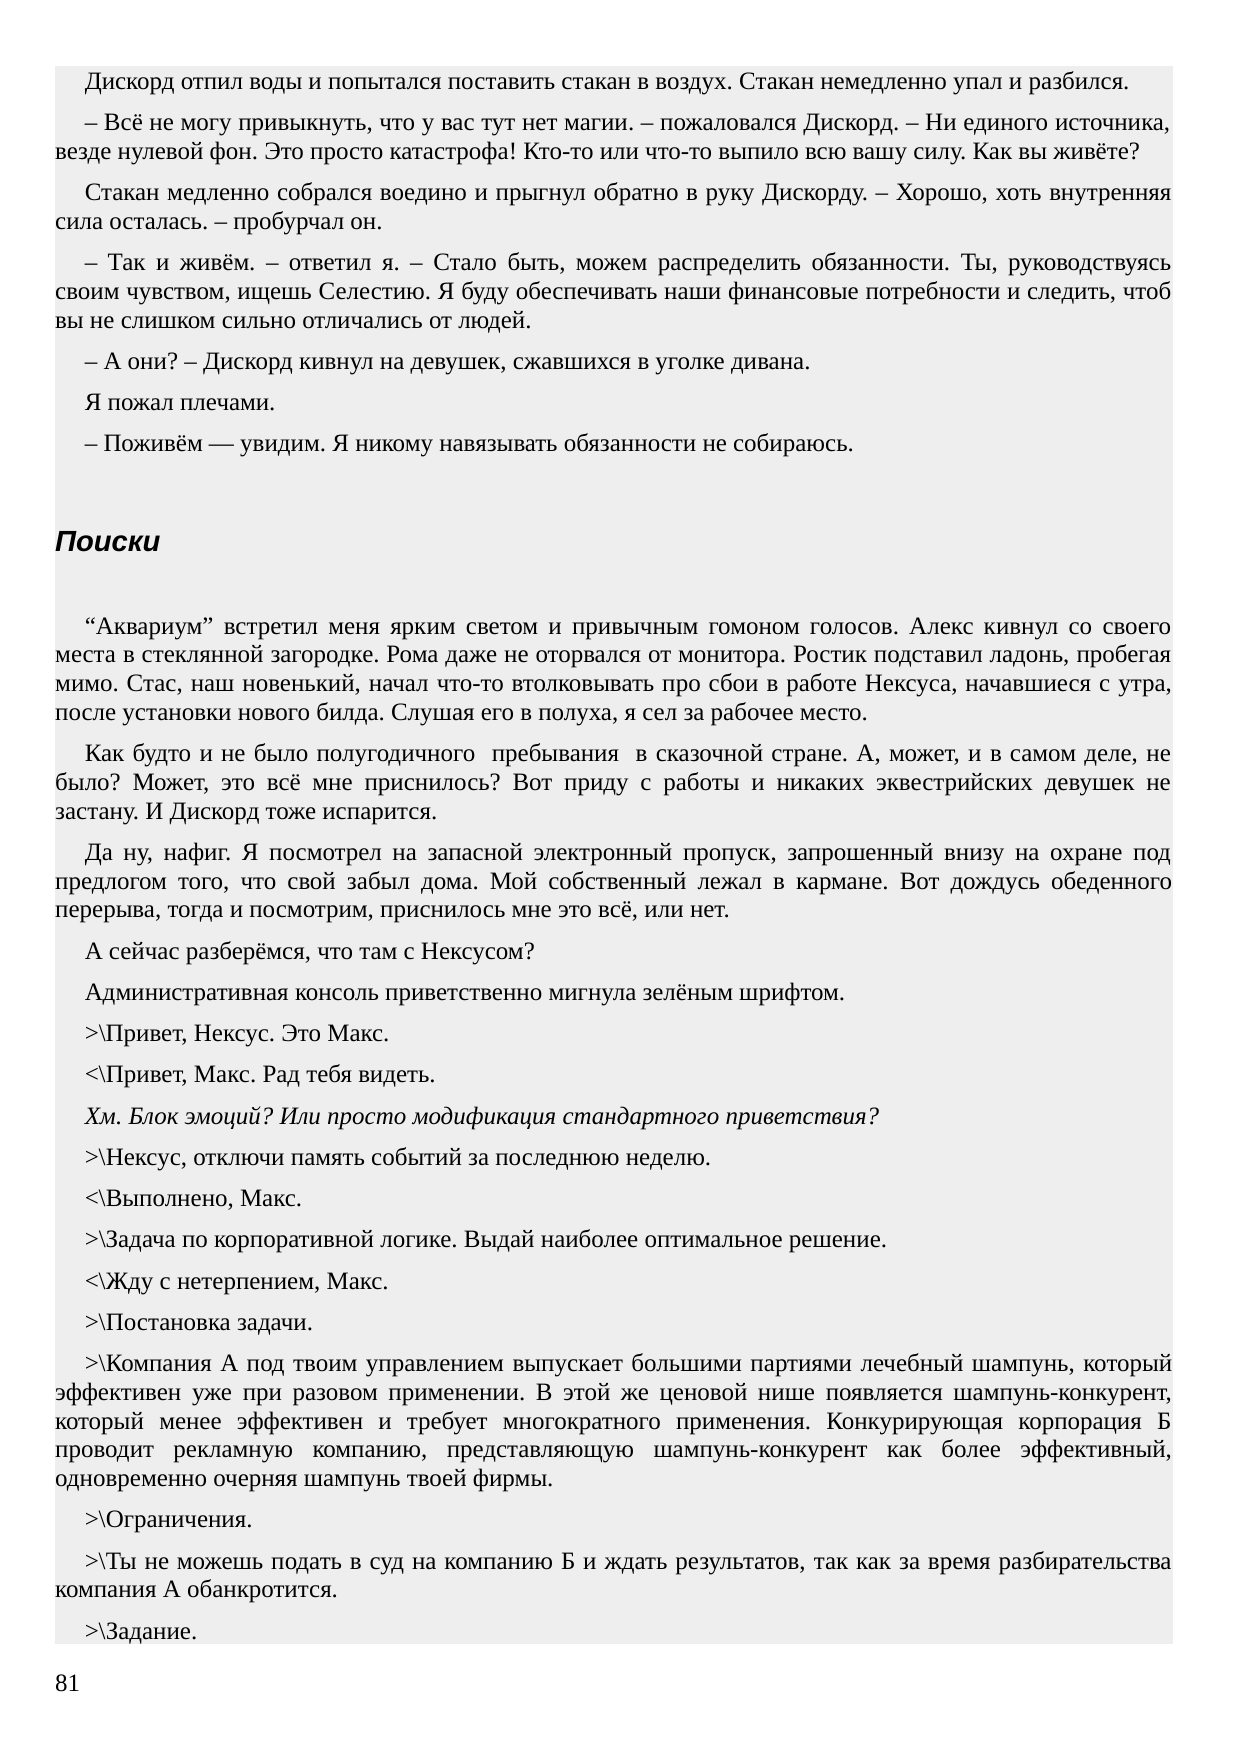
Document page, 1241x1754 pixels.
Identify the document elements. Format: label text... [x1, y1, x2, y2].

text – Так и живём. – ответил я. – Стало быть, можем распределить обязанности. Ты, руководствуясь своим чувством, ищешь Селестию. Я буду обеспечивать наши финансовые потребности и следить, чтоб вы не слишком сильно отличались от людей. [55, 247, 1173, 333]
text >\Привет, Нексус. Это Макс. [55, 1018, 1173, 1047]
text – Всё не могу привыкнуть, что у вас тут нет магии. – пожаловался Дискорд. – Ни единого источника, везде нулевой фон. Это просто катастрофа! Кто-то или что-то выпило всю вашу силу. Как вы живёте? [55, 107, 1173, 165]
text >\Нексус, отключи память событий за последнюю неделю. [55, 1142, 1173, 1171]
text >\Постановка задачи. [55, 1307, 1173, 1336]
text – А они? – Дискорд кивнул на девушек, сжавшихся в уголке дивана. [55, 346, 1173, 375]
text “Аквариум” встретил меня ярким светом и привычным гомоном голосов. Алекс кивнул со своего места в стеклянной загородке. Рома даже не оторвался от монитора. Ростик подставил ладонь, пробегая мимо. Стас, наш новенький, начал что-то втолковывать про сбои в работе Нексуса, начавшиеся с утра, после установки нового билда. Слушая его в полуха, я сел за рабочее место. [55, 611, 1173, 726]
text Административная консоль приветственно мигнула зелёным шрифтом. [55, 977, 1173, 1006]
subtitle Поиски [55, 523, 1173, 557]
text <\Выполнено, Макс. [55, 1183, 1173, 1212]
text А сейчас разберёмся, что там с Нексусом? [55, 936, 1173, 964]
text >\Задание. [55, 1616, 1173, 1644]
text Я пожал плечами. [55, 387, 1173, 416]
text <\Жду с нетерпением, Макс. [55, 1266, 1173, 1294]
text >\Ты не можешь подать в суд на компанию Б и ждать результатов, так как за время разбирательства компания А обанкротится. [55, 1546, 1173, 1603]
text – Поживём — увидим. Я никому навязывать обязанности не собираюсь. [55, 428, 1173, 457]
text >\Задача по корпоративной логике. Выдай наиболее оптимальное решение. [55, 1224, 1173, 1253]
text >\Компания А под твоим управлением выпускает большими партиями лечебный шампунь, который эффективен уже при разовом применении. В этой же ценовой нише появляется шампунь-конкурент, который менее эффективен и требует многократного применения. Конкурирующая корпорация Б проводит рекламную компанию, представляющую шампунь-конкурент как более эффективный, одновременно очерняя шампунь твоей фирмы. [55, 1348, 1173, 1492]
text <\Привет, Макс. Рад тебя видеть. [55, 1059, 1173, 1088]
text Хм. Блок эмоций? Или просто модификация стандартного приветствия? [55, 1101, 1173, 1129]
text Стакан медленно собрался воедино и прыгнул обратно в руку Дискорду. – Хорошо, хоть внутренняя сила осталась. – пробурчал он. [55, 177, 1173, 235]
text Как будто и не было полугодичного пребывания в сказочной стране. А, может, и в самом деле, не было? Может, это всё мне приснилось? Вот приду с работы и никаких эквестрийских девушек не застану. И Дискорд тоже испарится. [55, 738, 1173, 824]
text Да ну, нафиг. Я посмотрел на запасной электронный пропуск, запрошенный внизу на охране под предлогом того, что свой забыл дома. Мой собственный лежал в кармане. Вот дождусь обеденного перерыва, тогда и посмотрим, приснилось мне это всё, или нет. [55, 837, 1173, 923]
text >\Ограничения. [55, 1504, 1173, 1533]
text Дискорд отпил воды и попытался поставить стакан в воздух. Стакан немедленно упал и разбился. [55, 66, 1173, 95]
